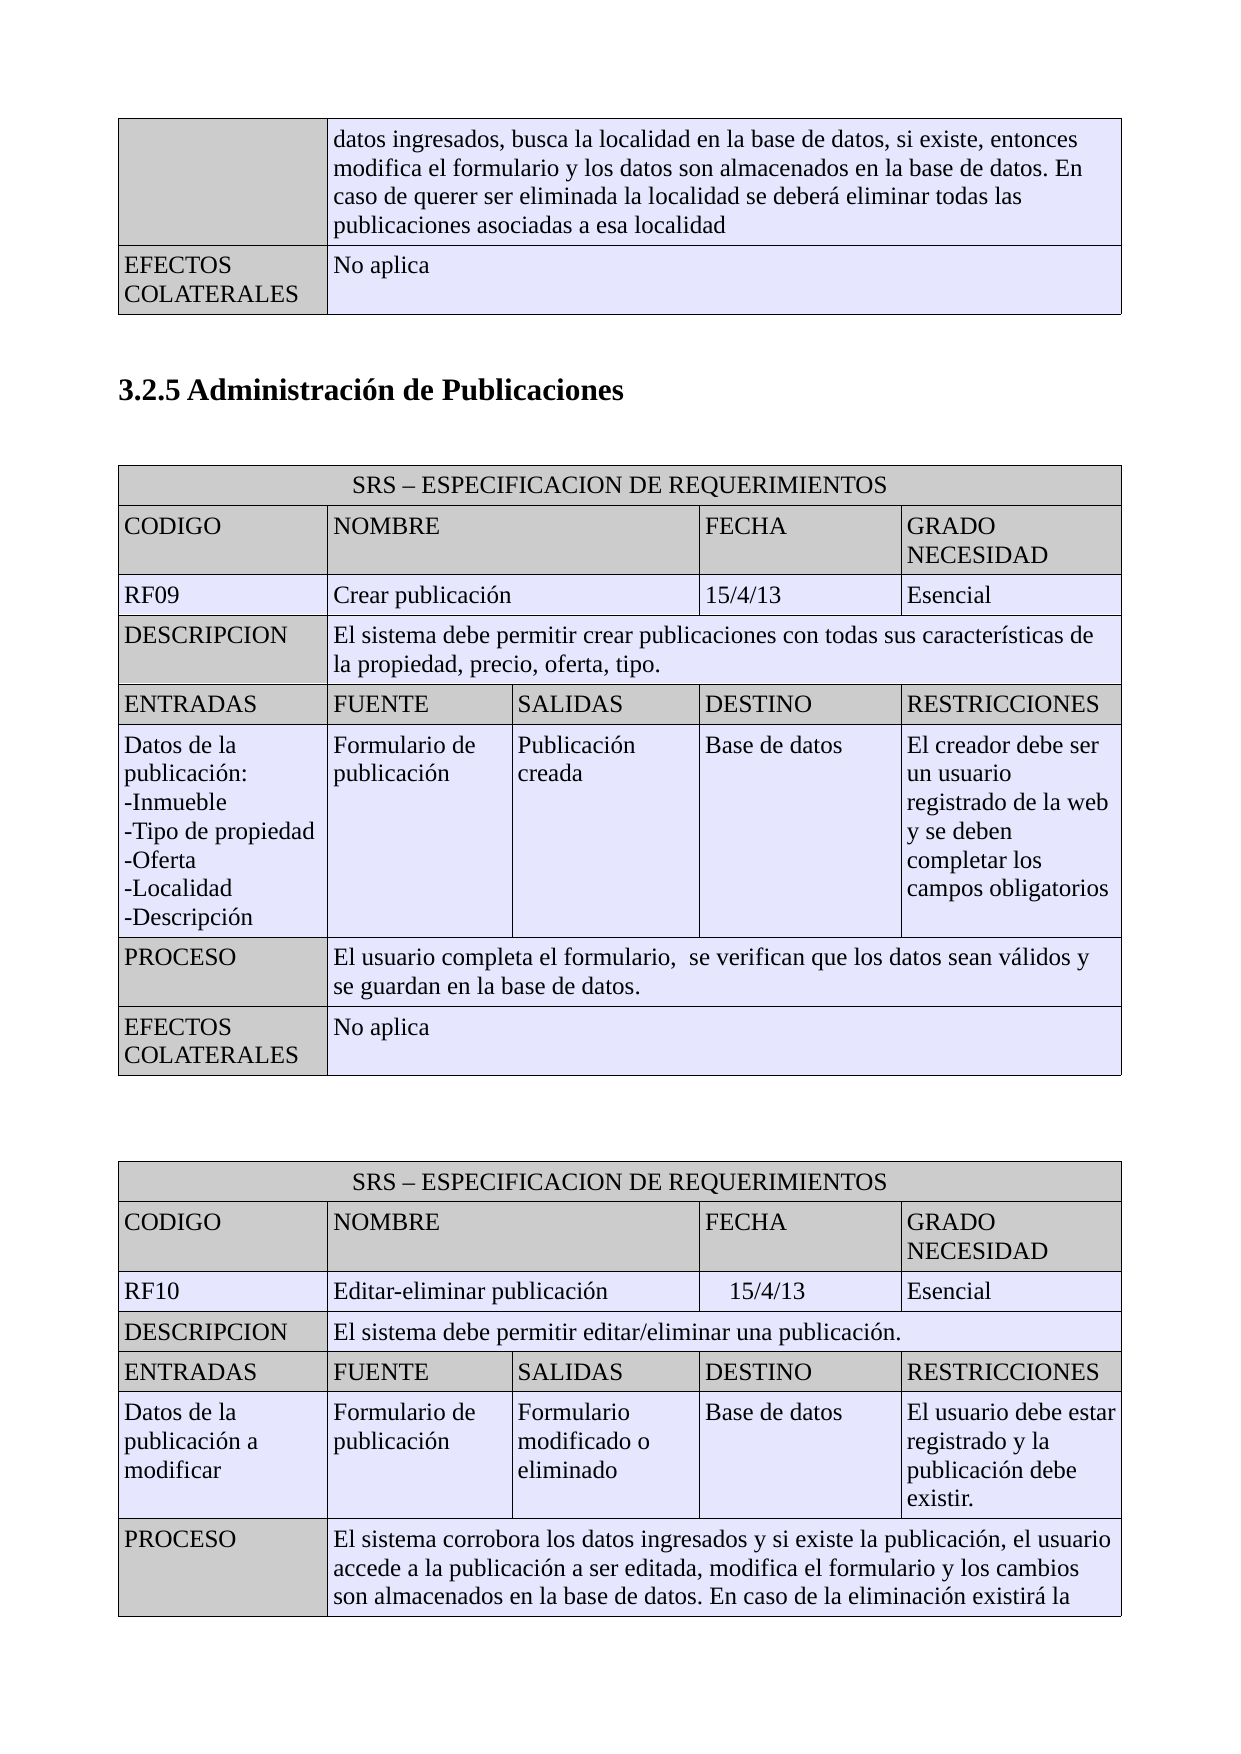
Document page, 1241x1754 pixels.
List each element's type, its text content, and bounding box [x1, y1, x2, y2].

table_cell datos ingresados, busca la localidad en la base de datos, si existe, entonces modifica el formulario y los datos son almacenados en la base de datos. En caso de querer ser eliminada la localidad se deberá eliminar todas las publicaciones asociadas a esa localidad [328, 119, 1121, 245]
table_cell NOMBRE [328, 1202, 699, 1271]
table_cell El sistema debe permitir editar/eliminar una publicación. [328, 1312, 1121, 1351]
table_cell FECHA [700, 506, 901, 574]
table_cell CODIGO [119, 506, 327, 574]
table_cell Esencial [902, 1272, 1121, 1311]
table_cell 15/4/13 [700, 575, 901, 614]
table_cell No aplica [328, 1007, 1121, 1075]
table_cell DESTINO [700, 685, 901, 724]
table_cell SALIDAS [513, 1352, 699, 1391]
text 3.2.5 Administración de Publicaciones [118, 371, 1122, 407]
table_cell FECHA [700, 1202, 901, 1271]
table_cell GRADO NECESIDAD [902, 1202, 1121, 1271]
table_cell Formulario de publicación [328, 725, 512, 937]
table_cell GRADO NECESIDAD [902, 506, 1121, 574]
table_cell Crear publicación [328, 575, 699, 614]
table_cell Base de datos [700, 725, 901, 937]
table_cell El usuario completa el formulario, se verifican que los datos sean válidos y se guardan en la base de datos. [328, 938, 1121, 1006]
table_cell DESCRIPCION [119, 616, 327, 683]
table_cell PROCESO [119, 1519, 327, 1616]
table_cell El sistema corrobora los datos ingresados y si existe la publicación, el usuario accede a la publicación a ser editada, modifica el formulario y los cambios son almacenados en la base de datos. En caso de la eliminación existirá la [328, 1519, 1121, 1616]
table_cell Formulario de publicación [328, 1392, 512, 1518]
table_cell Base de datos [700, 1392, 901, 1518]
table_cell El sistema debe permitir crear publicaciones con todas sus características de la propiedad, precio, oferta, tipo. [328, 616, 1121, 683]
table_cell El usuario debe estar registrado y la publicación debe existir. [902, 1392, 1121, 1518]
table_cell ENTRADAS [119, 685, 327, 724]
table_cell Formulario modificado o eliminado [513, 1392, 699, 1518]
table_cell NOMBRE [328, 506, 699, 574]
table_cell Esencial [902, 575, 1121, 614]
table_cell EFECTOS COLATERALES [119, 1007, 327, 1075]
table_cell [119, 119, 327, 245]
table_cell RESTRICCIONES [902, 1352, 1121, 1391]
table_cell PROCESO [119, 938, 327, 1006]
table_cell Datos de la publicación: -Inmueble -Tipo de propiedad -Oferta -Localidad -Descripción [119, 725, 327, 937]
table_cell RF10 [119, 1272, 327, 1311]
table_cell Editar-eliminar publicación [328, 1272, 699, 1311]
table_cell ENTRADAS [119, 1352, 327, 1391]
table_cell FUENTE [328, 685, 512, 724]
table_cell CODIGO [119, 1202, 327, 1271]
table_cell FUENTE [328, 1352, 512, 1391]
table_cell 15/4/13 [700, 1272, 901, 1311]
table_cell EFECTOS COLATERALES [119, 246, 327, 314]
table_cell RF09 [119, 575, 327, 614]
table_cell DESTINO [700, 1352, 901, 1391]
table_cell RESTRICCIONES [902, 685, 1121, 724]
table_header SRS – ESPECIFICACION DE REQUERIMIENTOS [119, 466, 1121, 505]
table_cell El creador debe ser un usuario registrado de la web y se deben completar los campos obligatorios [902, 725, 1121, 937]
table_cell Publicación creada [513, 725, 699, 937]
table_header SRS – ESPECIFICACION DE REQUERIMIENTOS [119, 1162, 1121, 1201]
table_cell SALIDAS [513, 685, 699, 724]
table_cell No aplica [328, 246, 1121, 314]
table_cell Datos de la publicación a modificar [119, 1392, 327, 1518]
table_cell DESCRIPCION [119, 1312, 327, 1351]
